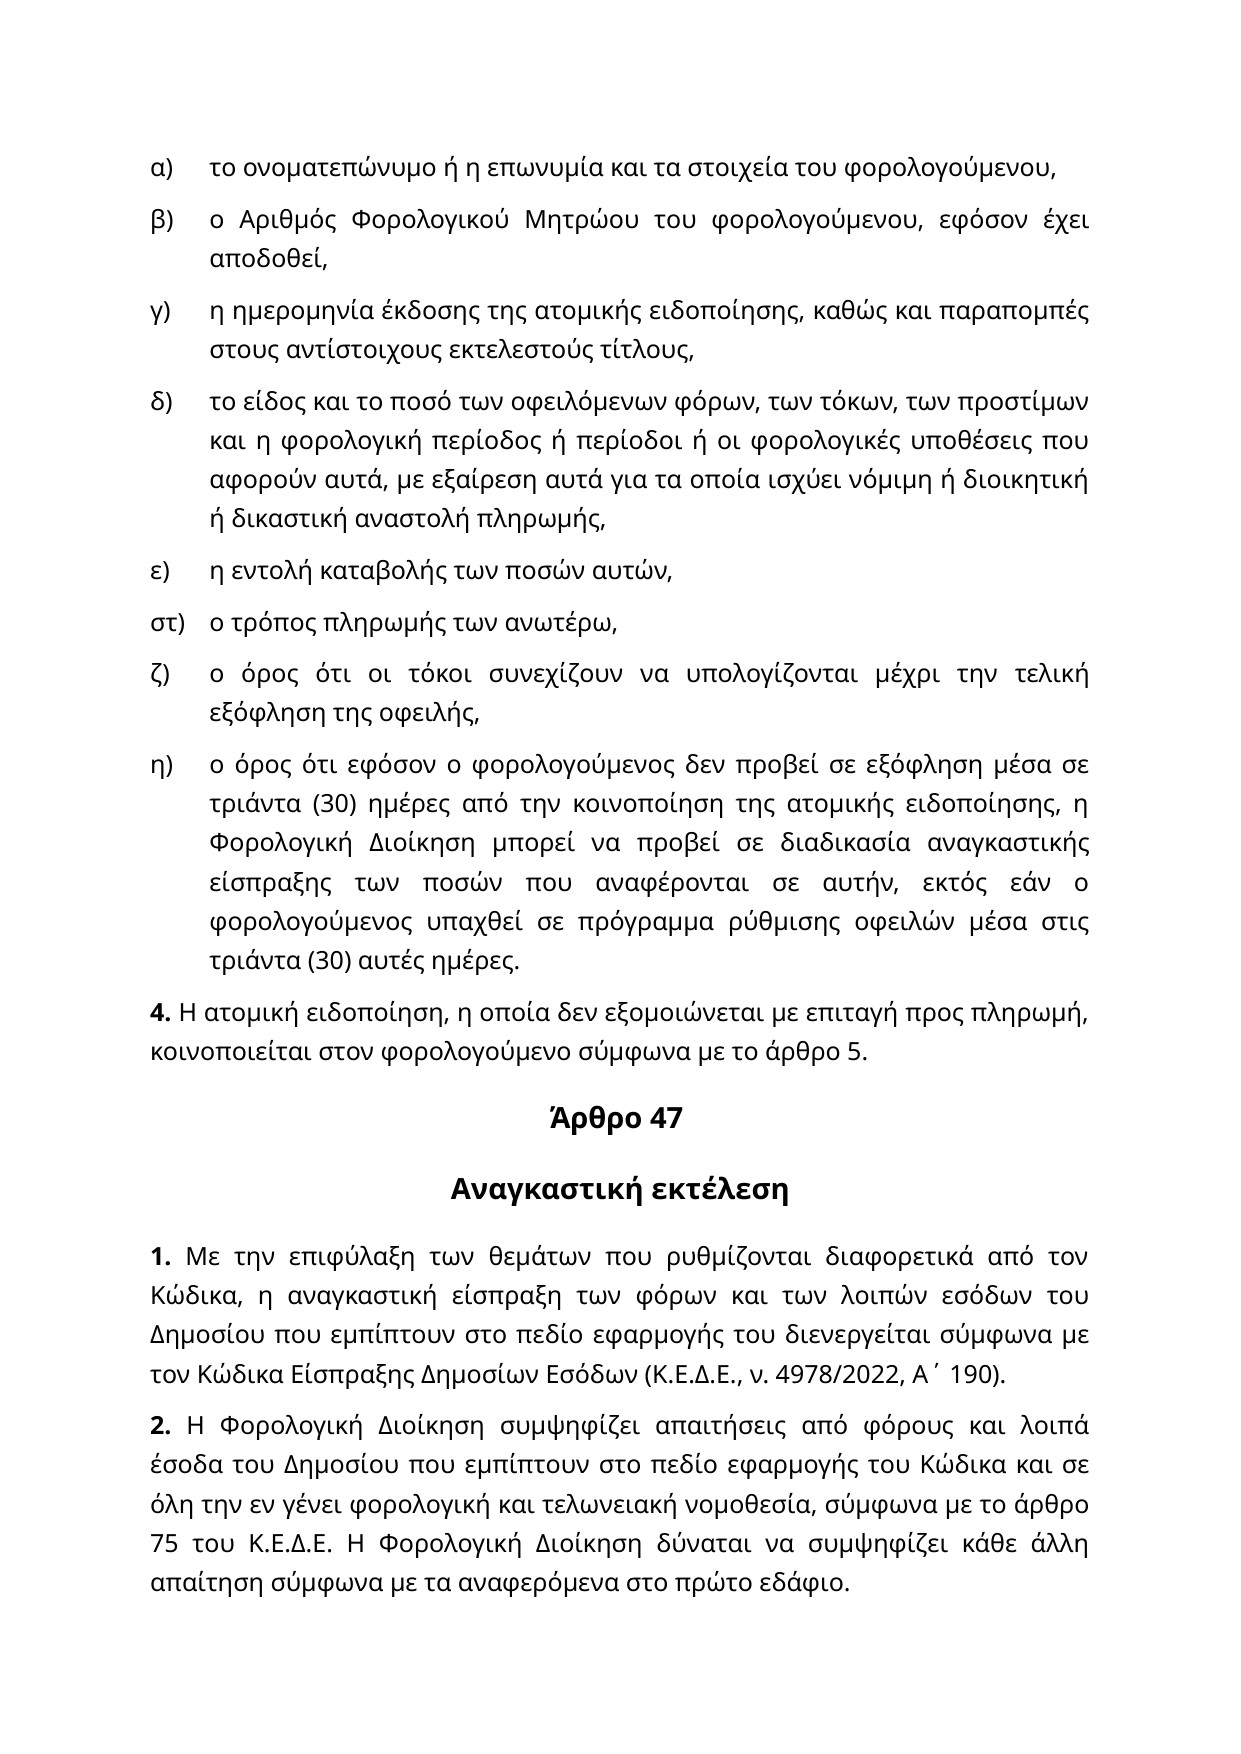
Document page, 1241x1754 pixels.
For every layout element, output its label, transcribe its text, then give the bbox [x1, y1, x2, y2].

subtitle Άρθρο 47 [150, 1097, 1090, 1137]
list α) το ονοματεπώνυμο ή η επωνυμία και τα στοιχεία του φορολογούμενου, [150, 150, 1090, 184]
list η) ο όρος ότι εφόσον ο φορολογούμενος δεν προβεί σε εξόφληση μέσα σε τριάντα (30) ημέρες από την κοινοποίηση της ατομικής ειδοποίησης, η Φορολογική Διοίκηση μπορεί να προβεί σε διαδικασία αναγκαστικής είσπραξης των ποσών που αναφέρονται σε αυτήν, εκτός εάν ο φορολογούμενος υπαχθεί σε πρόγραμμα ρύθμισης οφειλών μέσα στις τριάντα (30) αυτές ημέρες. [150, 747, 1090, 977]
list ζ) ο όρος ότι οι τόκοι συνεχίζουν να υπολογίζονται μέχρι την τελική εξόφληση της οφειλής, [150, 656, 1090, 729]
list στ) ο τρόπος πληρωμής των ανωτέρω, [150, 604, 1090, 638]
text 1. Με την επιφύλαξη των θεμάτων που ρυθμίζονται διαφορετικά από τον Κώδικα, η αναγκαστική είσπραξη των φόρων και των λοιπών εσόδων του Δημοσίου που εμπίπτουν στο πεδίο εφαρμογής του διενεργείται σύμφωνα με τον Κώδικα Είσπραξης Δημοσίων Εσόδων (Κ.Ε.Δ.Ε., ν. 4978/2022, Α΄ 190). [150, 1239, 1090, 1390]
list ε) η εντολή καταβολής των ποσών αυτών, [150, 552, 1090, 587]
list β) ο Αριθμός Φορολογικού Μητρώου του φορολογούμενου, εφόσον έχει αποδοθεί, [150, 202, 1090, 275]
list δ) το είδος και το ποσό των οφειλόμενων φόρων, των τόκων, των προστίμων και η φορολογική περίοδος ή περίοδοι ή οι φορολογικές υποθέσεις που αφορούν αυτά, με εξαίρεση αυτά για τα οποία ισχύει νόμιμη ή διοικητική ή δικαστική αναστολή πληρωμής, [150, 383, 1090, 535]
subtitle Αναγκαστική εκτέλεση [150, 1168, 1090, 1208]
list γ) η ημερομηνία έκδοσης της ατομικής ειδοποίησης, καθώς και παραπομπές στους αντίστοιχους εκτελεστούς τίτλους, [150, 292, 1090, 366]
text 2. Η Φορολογική Διοίκηση συμψηφίζει απαιτήσεις από φόρους και λοιπά έσοδα του Δημοσίου που εμπίπτουν στο πεδίο εφαρμογής του Κώδικα και σε όλη την εν γένει φορολογική και τελωνειακή νομοθεσία, σύμφωνα με το άρθρο 75 του Κ.Ε.Δ.Ε. Η Φορολογική Διοίκηση δύναται να συμψηφίζει κάθε άλλη απαίτηση σύμφωνα με τα αναφερόμενα στο πρώτο εδάφιο. [150, 1408, 1090, 1599]
text 4. Η ατομική ειδοποίηση, η οποία δεν εξομοιώνεται με επιταγή προς πληρωμή, κοινοποιείται στον φορολογούμενο σύμφωνα με το άρθρο 5. [150, 994, 1090, 1067]
